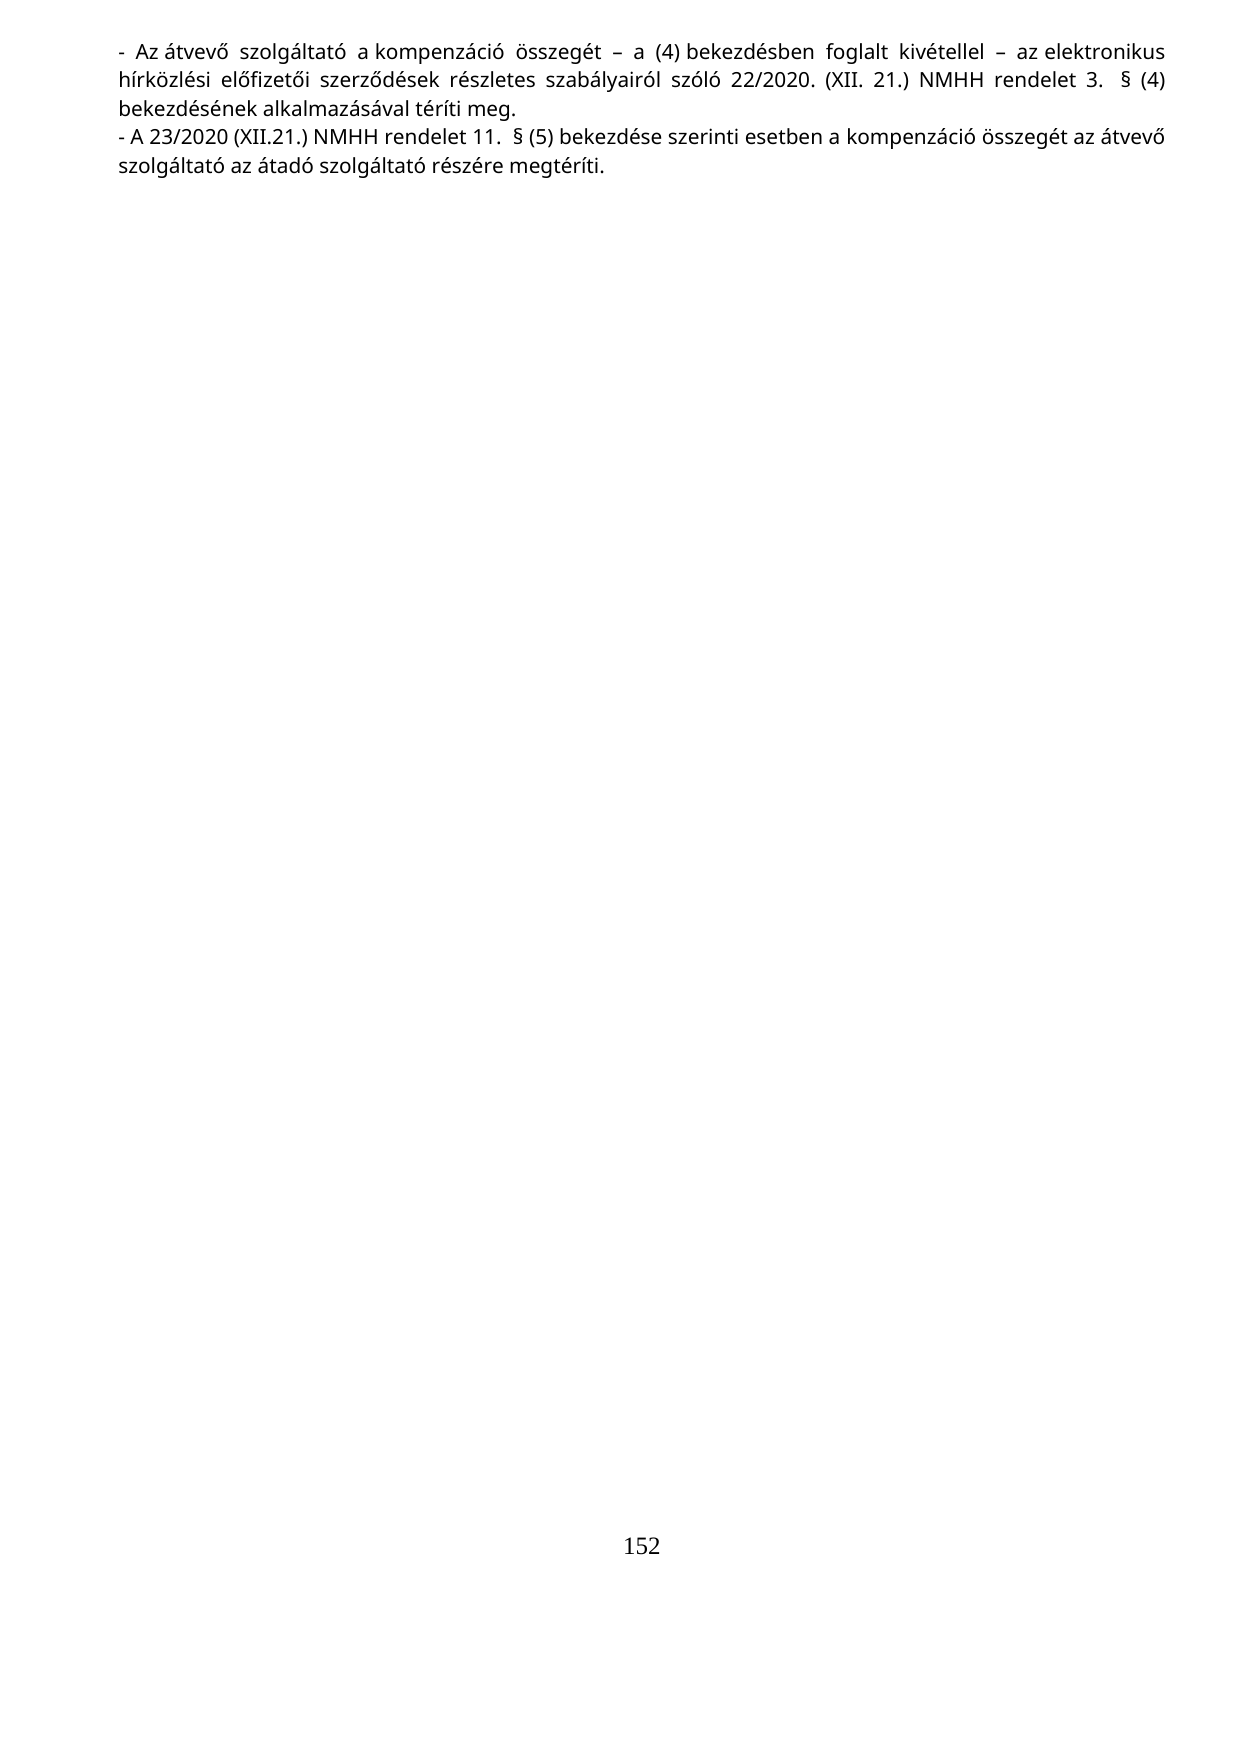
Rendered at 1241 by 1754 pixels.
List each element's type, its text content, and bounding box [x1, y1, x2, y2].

text - A 23/2020 (XII.21.) NMHH rendelet 11. § (5) bekezdése szerinti esetben a kompenzáció összegét az átvevő szolgáltató az átadó szolgáltató részére megtéríti. [118, 122, 1165, 179]
text - Az átvevő szolgáltató a kompenzáció összegét – a (4) bekezdésben foglalt kivétellel – az elektronikus hírközlési előfizetői szerződések részletes szabályairól szóló 22/2020. (XII. 21.) NMHH rendelet 3. § (4) bekezdésének alkalmazásával téríti meg. [118, 37, 1165, 122]
